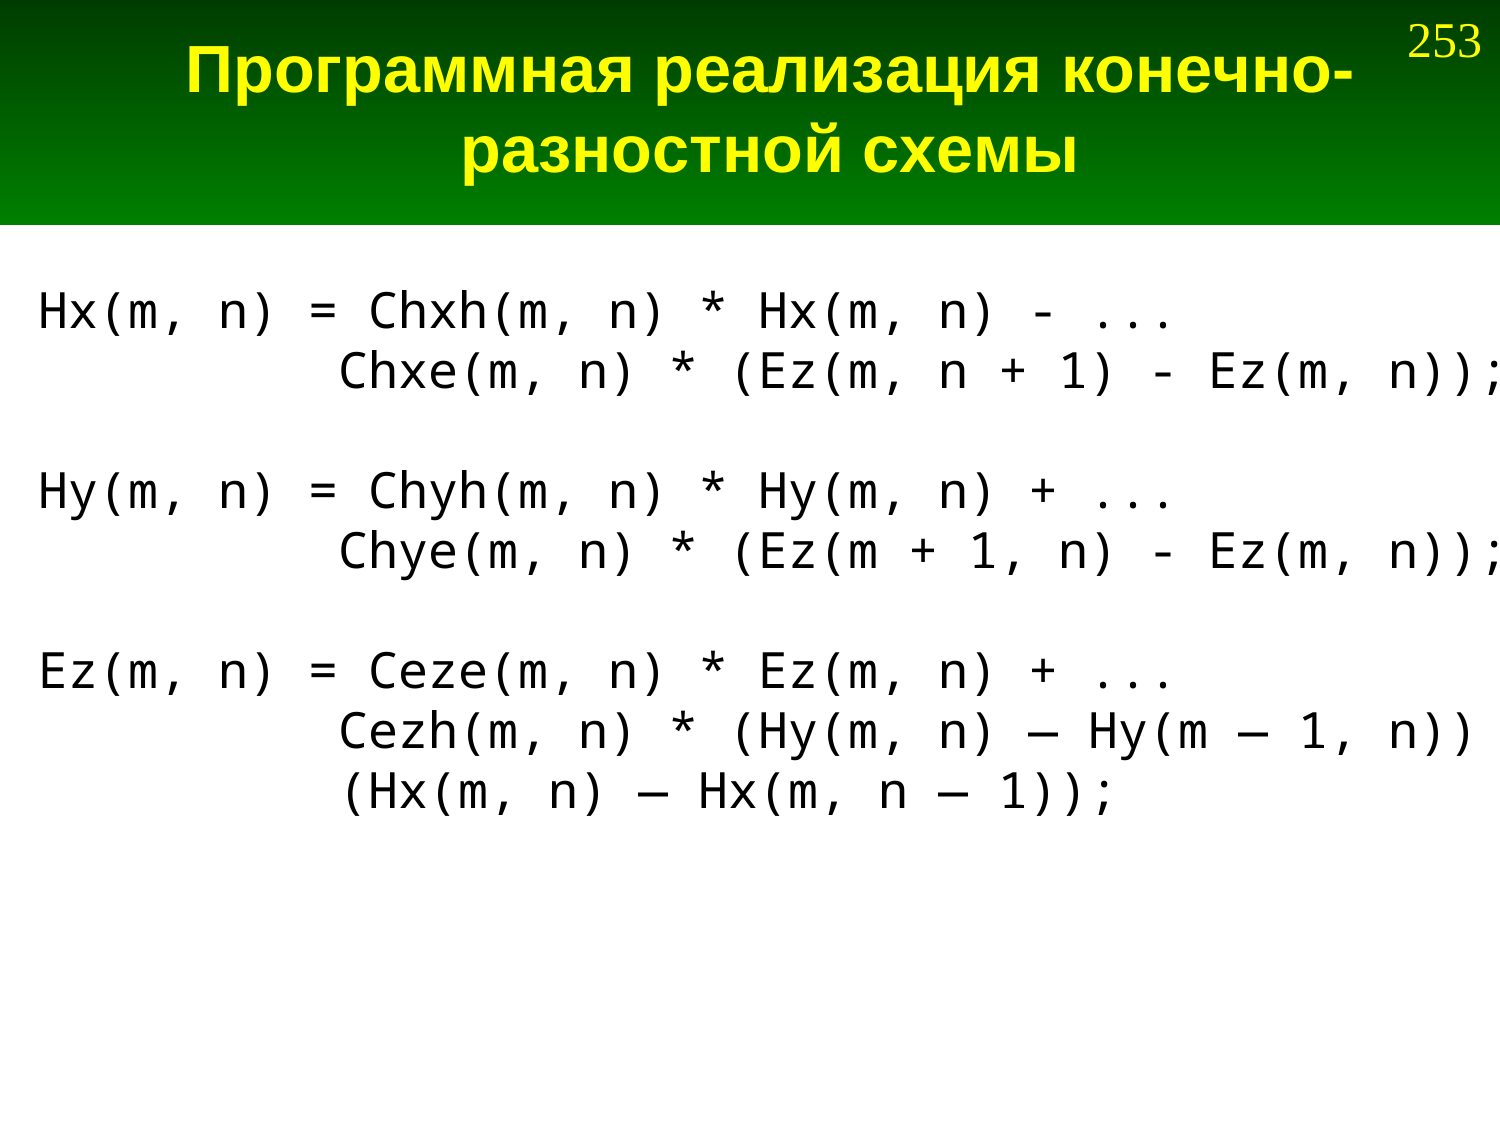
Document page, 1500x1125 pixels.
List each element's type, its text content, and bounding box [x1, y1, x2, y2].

title Программная реализация конечно-разностной схемы [100, 7, 1441, 204]
text_box Hx(m, n) = Chxh(m, n) * Hx(m, n) - ... Chxe(m, n) * (Ez(m, n + 1) - Ez(m, n)); Hy(m, n) = Chyh(m, n) * Hy(m, n) + ... Chye(m, n) * (Ez(m + 1, n) - Ez(m, n)); Ez(m, n) = Ceze(m, n) * Ez(m, n) + ... Cezh(m, n) * (Hy(m, n) — Hy(m — 1, n)) - ... (Hx(m, n) — Hx(m, n — 1)); [23, 271, 1429, 827]
